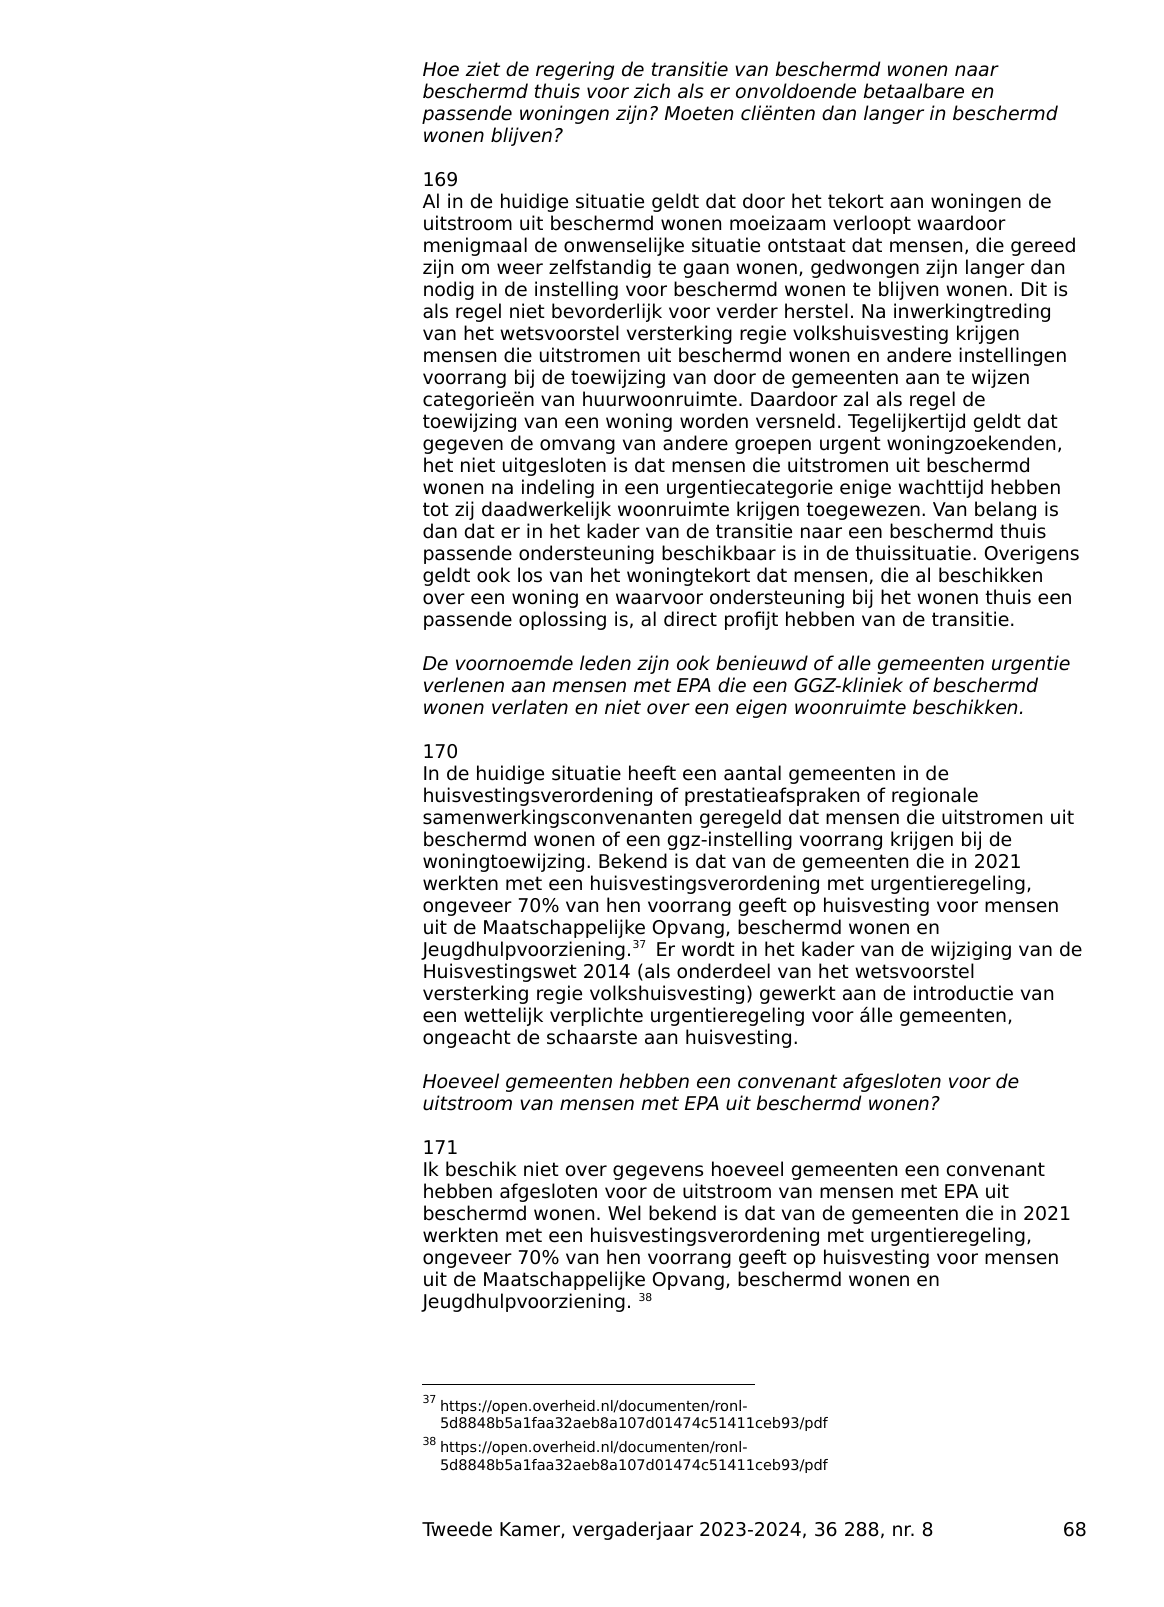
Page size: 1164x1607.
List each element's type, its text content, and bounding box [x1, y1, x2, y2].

text Ik beschik niet over gegevens hoeveel gemeenten een convenant hebben afgesloten voor de uitstroom van mensen met EPA uit beschermd wonen. Wel bekend is dat van de gemeenten die in 2021 werkten met een huisvestingsverordening met urgentieregeling, ongeveer 70% van hen voorrang geeft op huisvesting voor mensen uit de Maatschappelijke Opvang, beschermd wonen en Jeugdhulpvoorziening. [422, 1159, 1087, 1313]
text https://open.overheid.nl/documenten/ronl-5d8848b5a1faa32aeb8a107d01474c51411ceb93/pdf [422, 1435, 1087, 1474]
text 170 [422, 741, 1087, 763]
text 169 [422, 169, 1087, 191]
text 171 [422, 1137, 1087, 1159]
text Al in de huidige situatie geldt dat door het tekort aan woningen de uitstroom uit beschermd wonen moeizaam verloopt waardoor menigmaal de onwenselijke situatie ontstaat dat mensen, die gereed zijn om weer zelfstandig te gaan wonen, gedwongen zijn langer dan nodig in de instelling voor beschermd wonen te blijven wonen. Dit is als regel niet bevorderlijk voor verder herstel. Na inwerkingtreding van het wetsvoorstel versterking regie volkshuisvesting krijgen mensen die uitstromen uit beschermd wonen en andere instellingen voorrang bij de toewijzing van door de gemeenten aan te wijzen categorieën van huurwoonruimte. Daardoor zal als regel de toewijzing van een woning worden versneld. Tegelijkertijd geldt dat gegeven de omvang van andere groepen urgent woningzoekenden, het niet uitgesloten is dat mensen die uitstromen uit beschermd wonen na indeling in een urgentiecategorie enige wachttijd hebben tot zij daadwerkelijk woonruimte krijgen toegewezen. Van belang is dan dat er in het kader van de transitie naar een beschermd thuis passende ondersteuning beschikbaar is in de thuissituatie. Overigens geldt ook los van het woningtekort dat mensen, die al beschikken over een woning en waarvoor ondersteuning bij het wonen thuis een passende oplossing is, al direct profijt hebben van de transitie. [422, 191, 1087, 631]
text https://open.overheid.nl/documenten/ronl-5d8848b5a1faa32aeb8a107d01474c51411ceb93/pdf [422, 1393, 1087, 1432]
text De voornoemde leden zijn ook benieuwd of alle gemeenten urgentie verlenen aan mensen met EPA die een GGZ-kliniek of beschermd wonen verlaten en niet over een eigen woonruimte beschikken. [422, 653, 1087, 719]
text In de huidige situatie heeft een aantal gemeenten in de huisvestingsverordening of prestatieafspraken of regionale samenwerkingsconvenanten geregeld dat mensen die uitstromen uit beschermd wonen of een ggz-instelling voorrang krijgen bij de woningtoewijzing. Bekend is dat van de gemeenten die in 2021 werkten met een huisvestingsverordening met urgentieregeling, ongeveer 70% van hen voorrang geeft op huisvesting voor mensen uit de Maatschappelijke Opvang, beschermd wonen en Jeugdhulpvoorziening. Er wordt in het kader van de wijziging van de Huisvestingswet 2014 (als onderdeel van het wetsvoorstel versterking regie volkshuisvesting) gewerkt aan de introductie van een wettelijk verplichte urgentieregeling voor álle gemeenten, ongeacht de schaarste aan huisvesting. [422, 763, 1087, 1049]
text Hoeveel gemeenten hebben een convenant afgesloten voor de uitstroom van mensen met EPA uit beschermd wonen? [422, 1071, 1087, 1115]
text Hoe ziet de regering de transitie van beschermd wonen naar beschermd thuis voor zich als er onvoldoende betaalbare en passende woningen zijn? Moeten cliënten dan langer in beschermd wonen blijven? [422, 59, 1087, 147]
